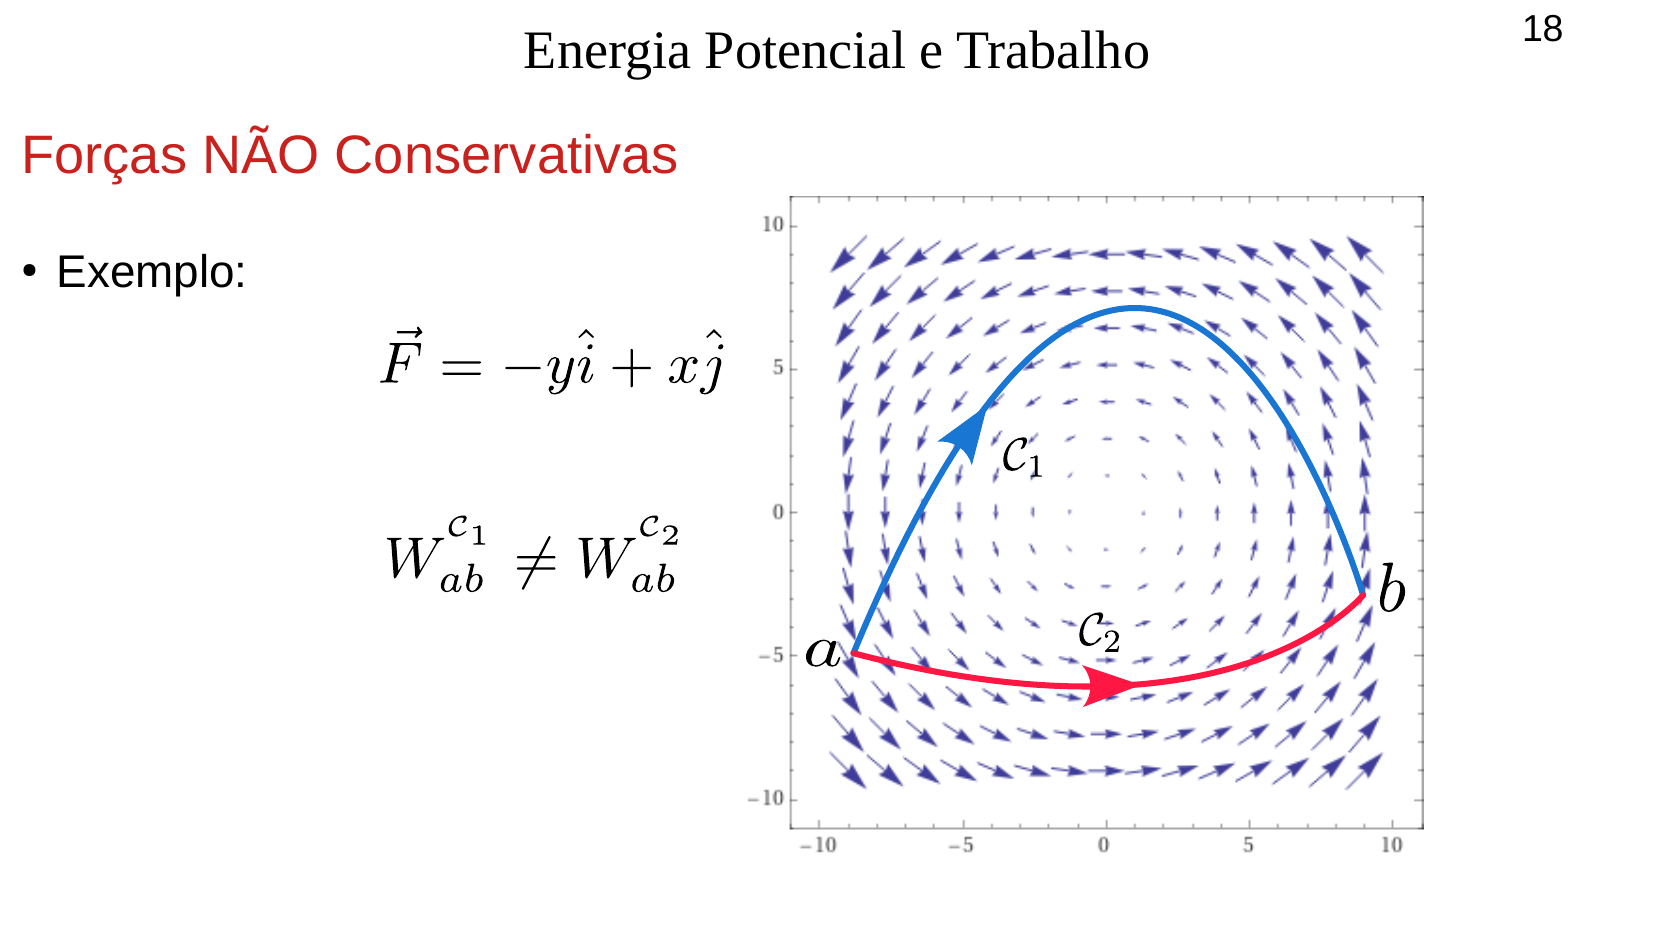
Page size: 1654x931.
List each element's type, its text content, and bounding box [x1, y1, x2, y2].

text_box 31 [1507, 0, 1654, 71]
picture [747, 196, 1424, 860]
picture [375, 324, 726, 397]
text_box Energia Potencial e Trabalho [509, 0, 1166, 88]
picture [381, 513, 680, 595]
text_box Forças NÃO Conservativas Exemplo: [6, 117, 1644, 347]
